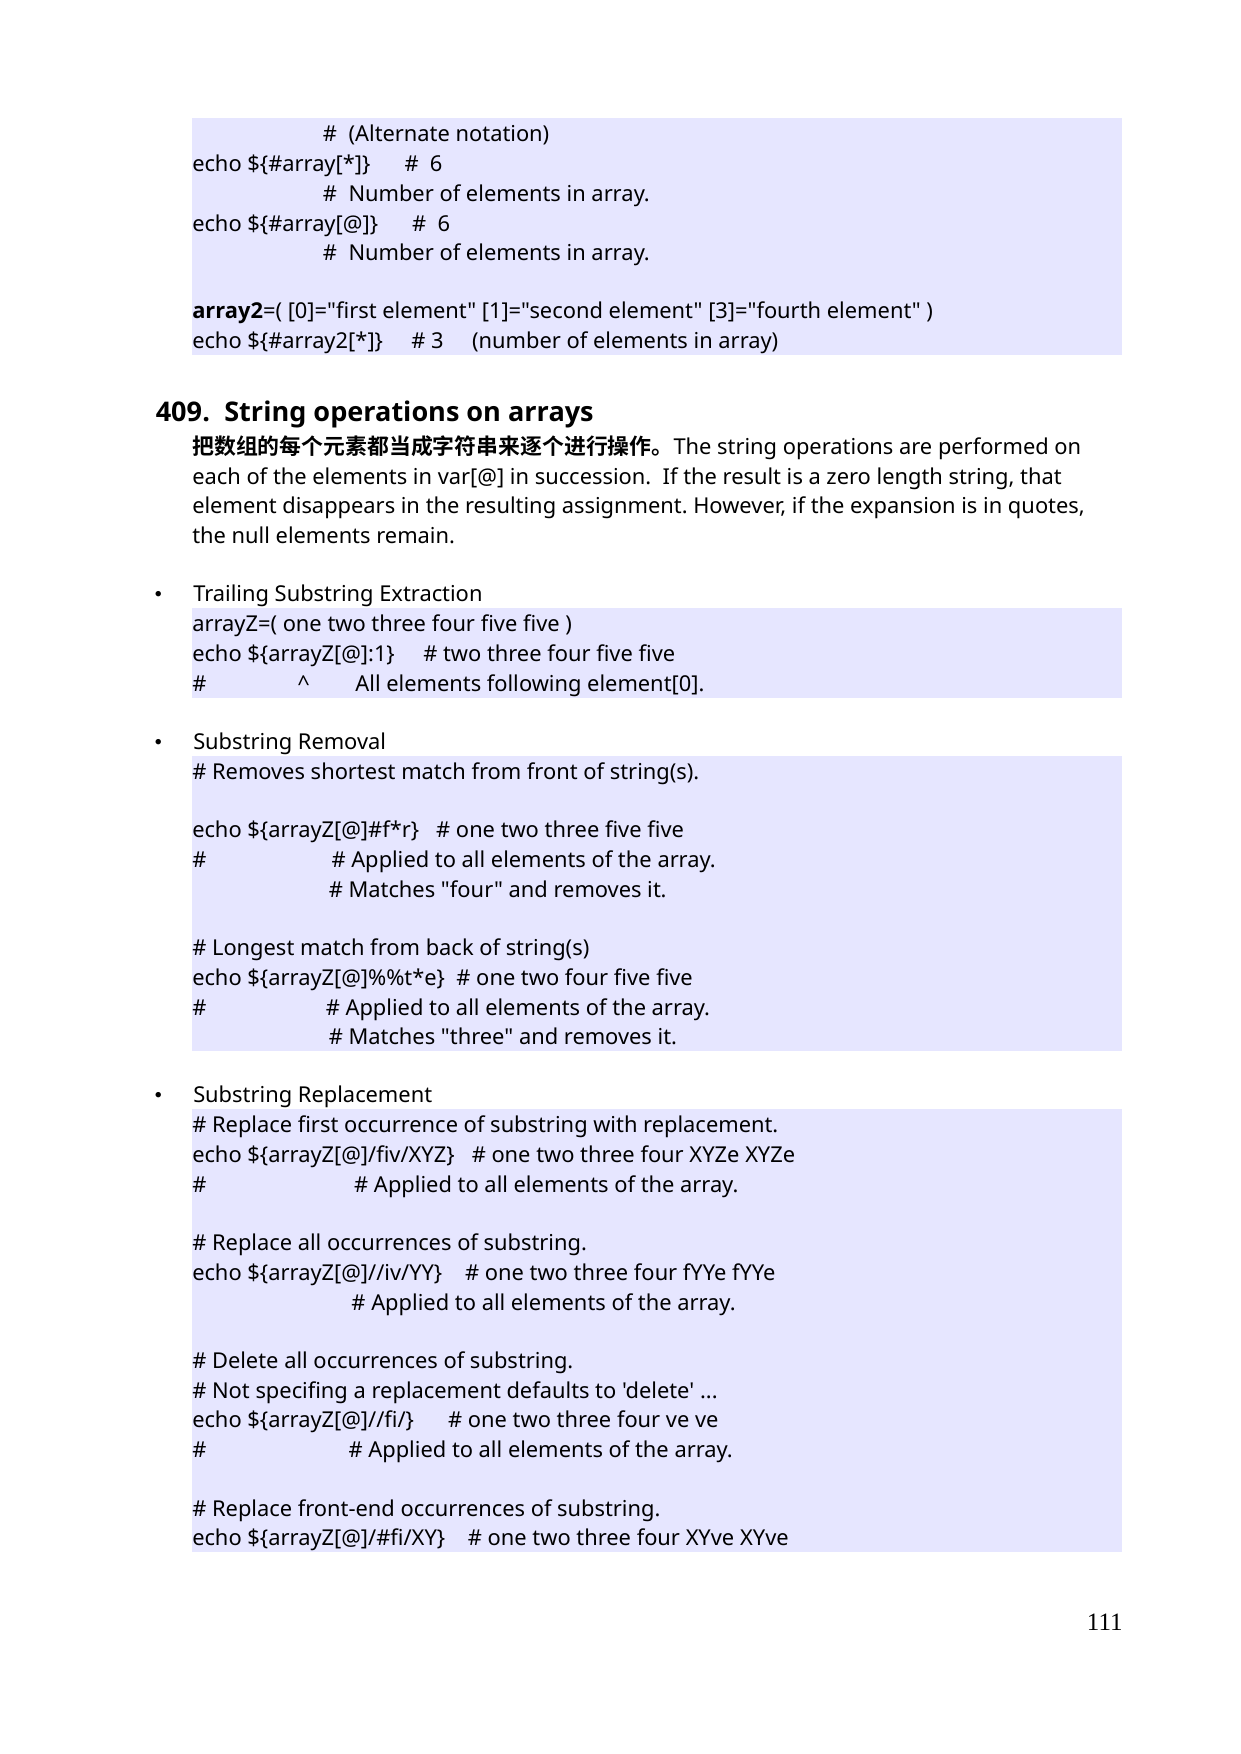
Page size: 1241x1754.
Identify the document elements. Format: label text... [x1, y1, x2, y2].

list echo ${arrayZ[@]//fi/} # one two three four ve ve [192, 1404, 1122, 1434]
list echo ${arrayZ[@]/fiv/XYZ} # one two three four XYZe XYZe [192, 1139, 1122, 1169]
list # Applied to all elements of the array. [192, 1287, 1122, 1316]
list # Delete all occurrences of substring. [192, 1345, 1122, 1375]
list echo ${#array[@]} # 6 [192, 207, 1122, 237]
list # Not specifing a replacement defaults to 'delete' ... [192, 1375, 1122, 1404]
list 把数组的每个元素都当成字符串来逐个进行操作。The string operations are performed on each of the elements in var[@] in succession. If the result is a zero length string, that element disappears in the resulting assignment. However, if the expansion is in quotes, the null elements remain. [154, 429, 1122, 550]
list # Matches "three" and removes it. [192, 1021, 1122, 1051]
list # # Applied to all elements of the array. [192, 1434, 1122, 1464]
list # (Alternate notation) [192, 118, 1122, 148]
list Substring Replacement [154, 1079, 1122, 1109]
list # Longest match from back of string(s) [192, 932, 1122, 962]
list # # Applied to all elements of the array. [192, 844, 1122, 874]
list Substring Removal [154, 726, 1122, 756]
list # Replace first occurrence of substring with replacement. [192, 1109, 1122, 1139]
list echo ${arrayZ[@]%%t*e} # one two four five five [192, 962, 1122, 991]
list # Replace front-end occurrences of substring. [192, 1492, 1122, 1522]
list Trailing Substring Extraction [154, 578, 1122, 608]
list echo ${arrayZ[@]/#fi/XY} # one two three four XYve XYve [192, 1522, 1122, 1552]
list # # Applied to all elements of the array. [192, 1169, 1122, 1199]
list arrayZ=( one two three four five five ) [192, 608, 1122, 638]
list echo ${arrayZ[@]#f*r} # one two three five five [192, 814, 1122, 844]
list echo ${#array2[*]} # 3 (number of elements in array) [192, 325, 1122, 355]
list echo ${arrayZ[@]//iv/YY} # one two three four fYYe fYYe [192, 1257, 1122, 1287]
list echo ${arrayZ[@]:1} # two three four five five [192, 638, 1122, 668]
list # Removes shortest match from front of string(s). [192, 756, 1122, 786]
list echo ${#array[*]} # 6 [192, 148, 1122, 178]
list # Number of elements in array. [192, 178, 1122, 207]
list String operations on arrays [156, 392, 1122, 429]
list # Matches "four" and removes it. [192, 874, 1122, 903]
list # Replace all occurrences of substring. [192, 1227, 1122, 1257]
list # ^ All elements following element[0]. [192, 668, 1122, 698]
list # Number of elements in array. [192, 237, 1122, 267]
list # # Applied to all elements of the array. [192, 991, 1122, 1021]
list array2=( [0]="first element" [1]="second element" [3]="fourth element" ) [192, 296, 1122, 325]
